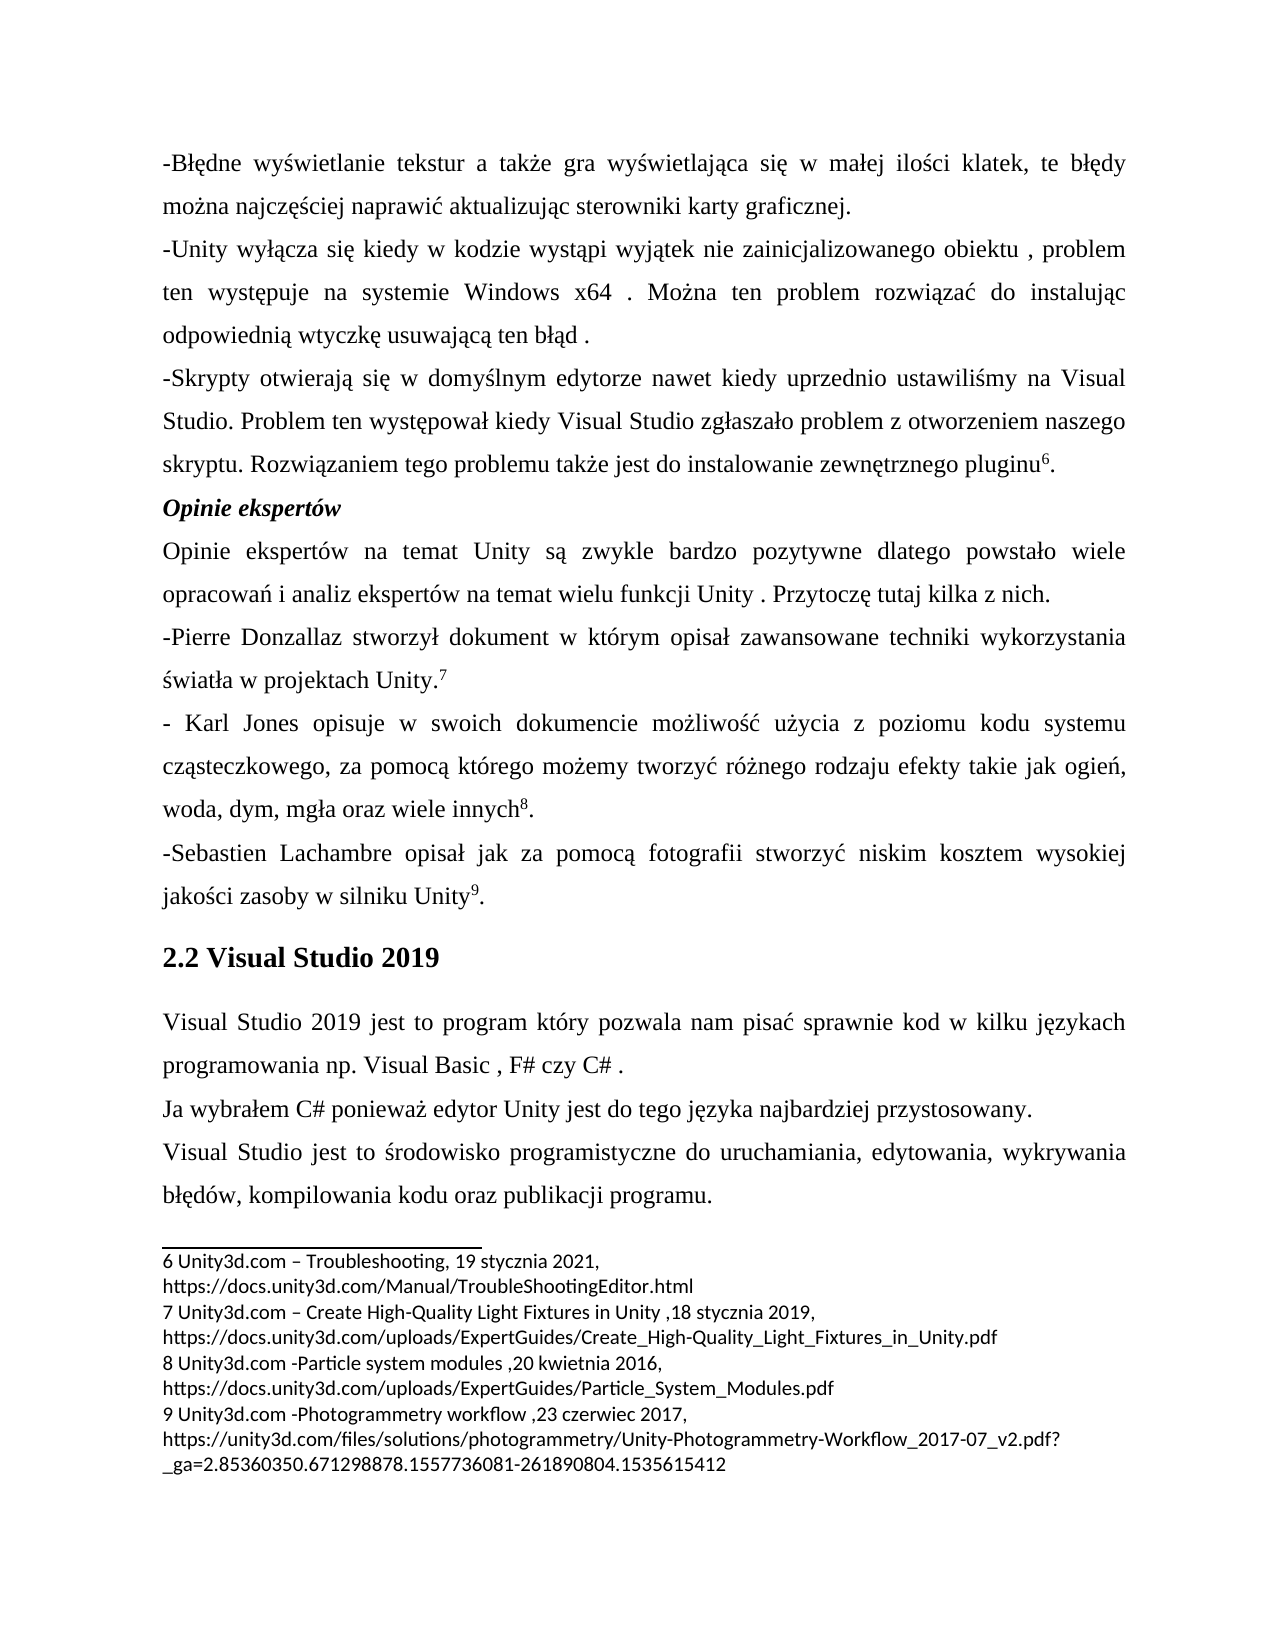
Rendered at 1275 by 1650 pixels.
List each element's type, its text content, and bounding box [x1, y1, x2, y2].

text Unity3d.com -Particle system modules ,20 kwietnia 2016, https://docs.unity3d.com/uploads/ExpertGuides/Particle_System_Modules.pdf [162, 1350, 1127, 1401]
text Unity3d.com – Create High-Quality Light Fixtures in Unity ,18 stycznia 2019, https://docs.unity3d.com/uploads/ExpertGuides/Create_High-Quality_Light_Fixtures_in_Unity.pdf [162, 1299, 1127, 1350]
text - Karl Jones opisuje w swoich dokumencie możliwość użycia z poziomu kodu systemu cząsteczkowego, za pomocą którego możemy tworzyć różnego rodzaju efekty takie jak ogień, woda, dym, mgła oraz wiele innych. [162, 708, 1127, 823]
text Unity3d.com -Photogrammetry workflow ,23 czerwiec 2017, https://unity3d.com/files/solutions/photogrammetry/Unity-Photogrammetry-Workflow_2017-07_v2.pdf?_ga=2.85360350.671298878.1557736081-261890804.1535615412 [162, 1401, 1127, 1477]
text 2.2 Visual Studio 2019 [162, 941, 1127, 974]
text Visual Studio 2019 jest to program który pozwala nam pisać sprawnie kod w kilku językach programowania np. Visual Basic , F# czy C# . [162, 1007, 1127, 1079]
text Opinie ekspertów [162, 493, 1127, 521]
text -Skrypty otwierają się w domyślnym edytorze nawet kiedy uprzednio ustawiliśmy na Visual Studio. Problem ten występował kiedy Visual Studio zgłaszało problem z otworzeniem naszego skryptu. Rozwiązaniem tego problemu także jest do instalowanie zewnętrznego pluginu. [162, 363, 1127, 478]
text -Sebastien Lachambre opisał jak za pomocą fotografii stworzyć niskim kosztem wysokiej jakości zasoby w silniku Unity. [162, 838, 1127, 909]
text Ja wybrałem C# ponieważ edytor Unity jest do tego języka najbardziej przystosowany. [162, 1094, 1127, 1122]
text -Pierre Donzallaz stworzył dokument w którym opisał zawansowane techniki wykorzystania światła w projektach Unity. [162, 622, 1127, 694]
text Visual Studio jest to środowisko programistyczne do uruchamiania, edytowania, wykrywania błędów, kompilowania kodu oraz publikacji programu. [162, 1137, 1127, 1209]
text Opinie ekspertów na temat Unity są zwykle bardzo pozytywne dlatego powstało wiele opracowań i analiz ekspertów na temat wielu funkcji Unity . Przytoczę tutaj kilka z nich. [162, 536, 1127, 608]
text Unity3d.com – Troubleshooting, 19 stycznia 2021, https://docs.unity3d.com/Manual/TroubleShootingEditor.html [162, 1248, 1127, 1299]
text -Błędne wyświetlanie tekstur a także gra wyświetlająca się w małej ilości klatek, te błędy można najczęściej naprawić aktualizując sterowniki karty graficznej. [162, 148, 1127, 219]
text -Unity wyłącza się kiedy w kodzie wystąpi wyjątek nie zainicjalizowanego obiektu , problem ten występuje na systemie Windows x64 . Można ten problem rozwiązać do instalując odpowiednią wtyczkę usuwającą ten błąd . [162, 234, 1127, 349]
